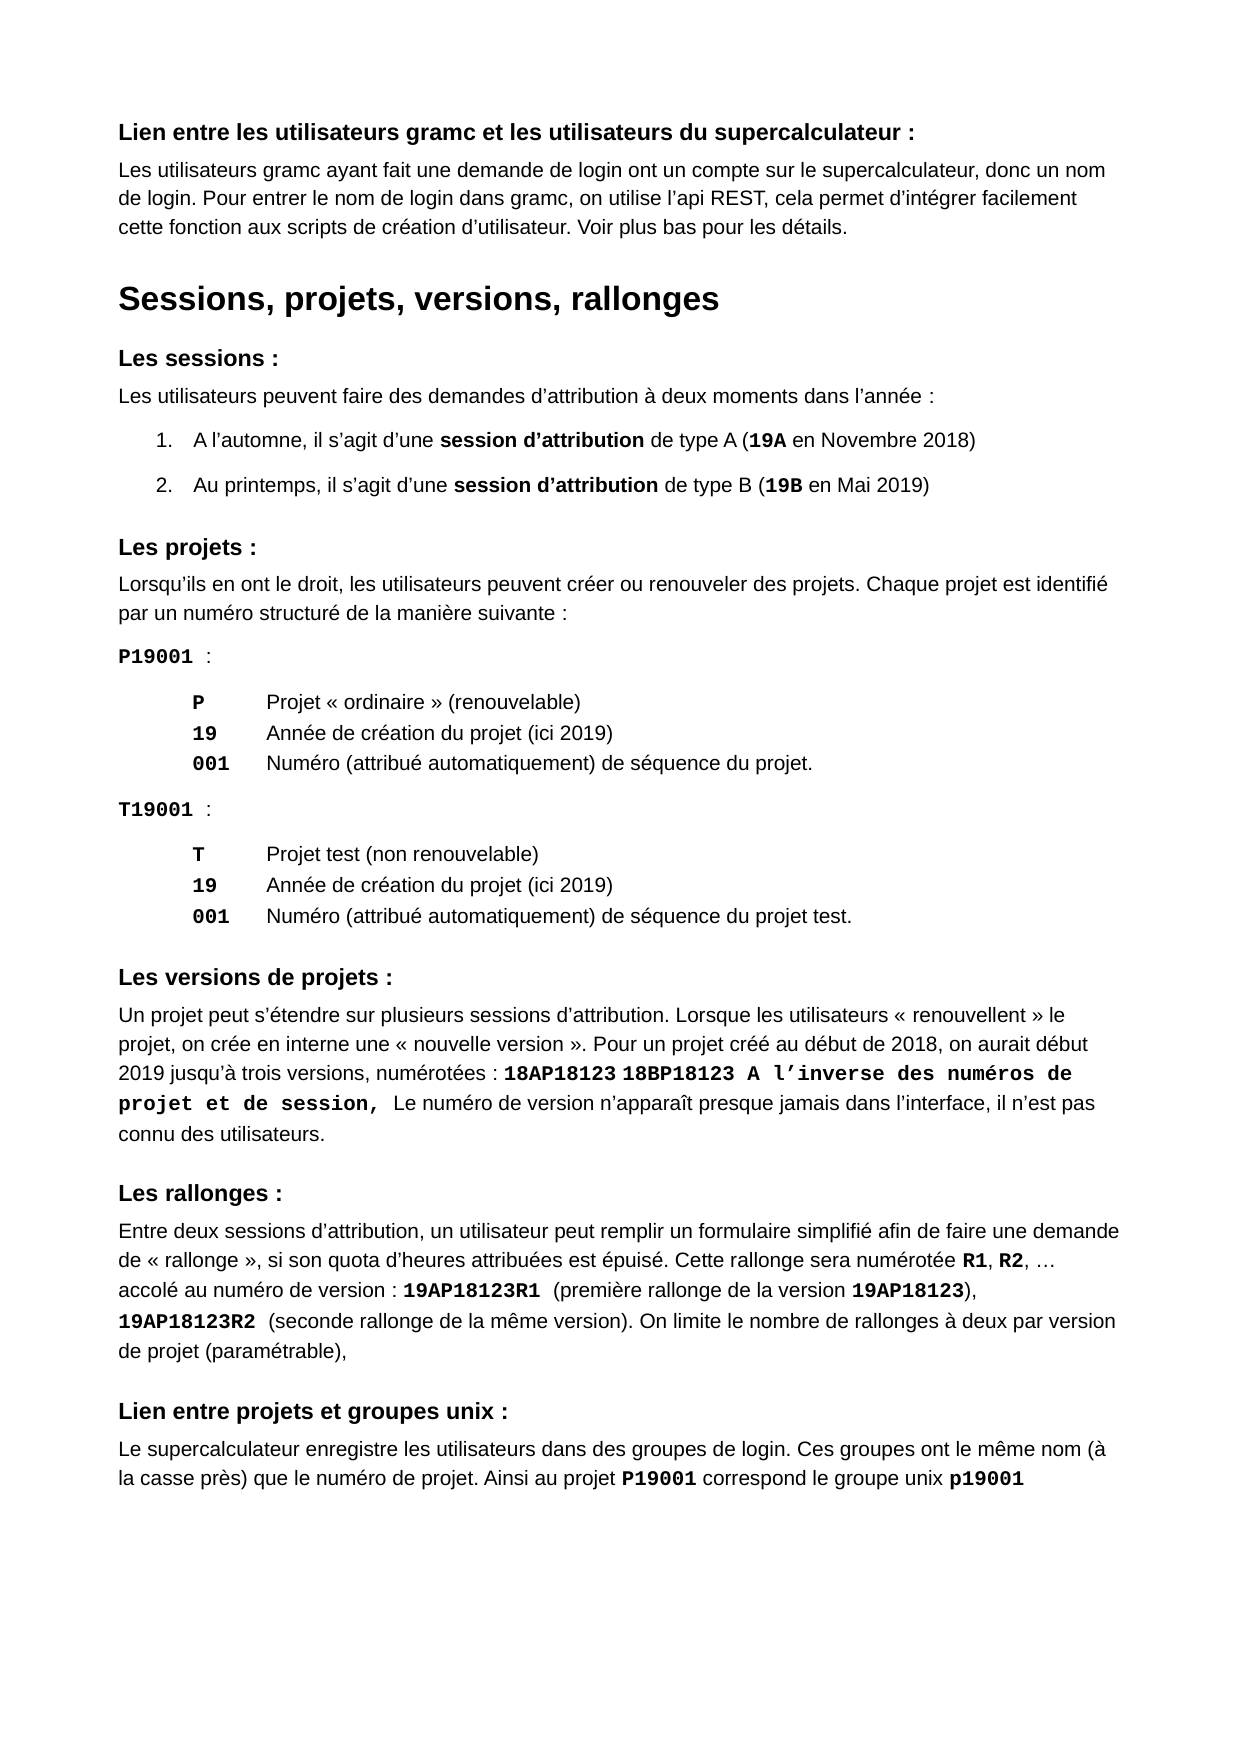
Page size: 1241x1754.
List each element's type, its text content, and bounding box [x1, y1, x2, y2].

subtitle Lien entre les utilisateurs gramc et les utilisateurs du supercalculateur : [118, 118, 1122, 145]
text Lorsqu’ils en ont le droit, les utilisateurs peuvent créer ou renouveler des projets. Chaque projet est identifié par un numéro structuré de la manière suivante : [118, 572, 1122, 625]
text Le supercalculateur enregistre les utilisateurs dans des groupes de login. Ces groupes ont le même nom (à la casse près) que le numéro de projet. Ainsi au projet P19001 correspond le groupe unix p19001 [118, 1437, 1122, 1491]
list Au printemps, il s’agit d’une session d’attribution de type B (19B en Mai 2019) [156, 473, 1122, 499]
text Un projet peut s’étendre sur plusieurs sessions d’attribution. Lorsque les utilisateurs « renouvellent » le projet, on crée en interne une « nouvelle version ». Pour un projet créé au début de 2018, on aurait début 2019 jusqu’à trois versions, numérotées : 18AP18123 18BP18123 A l’inverse des numéros de projet et de session, Le numéro de version n’apparaît presque jamais dans l’interface, il n’est pas connu des utilisateurs. [118, 1003, 1122, 1146]
subtitle Les versions de projets : [118, 963, 1122, 990]
text Les utilisateurs peuvent faire des demandes d’attribution à deux moments dans l’année : [118, 384, 1122, 408]
text Les utilisateurs gramc ayant fait une demande de login ont un compte sur le supercalculateur, donc un nom de login. Pour entrer le nom de login dans gramc, on utilise l’api REST, cela permet d’intégrer facilement cette fonction aux scripts de création d’utilisateur. Voir plus bas pour les détails. [118, 157, 1122, 239]
subtitle Les sessions : [118, 345, 1122, 372]
subtitle Les rallonges : [118, 1179, 1122, 1206]
text T Projet test (non renouvelable) 19 Année de création du projet (ici 2019) 001 Numéro (attribué automatiquement) de séquence du projet test. [118, 842, 1122, 929]
text T19001 : [118, 797, 1122, 822]
text P19001 : [118, 644, 1122, 670]
text Entre deux sessions d’attribution, un utilisateur peut remplir un formulaire simplifié afin de faire une demande de « rallonge », si son quota d’heures attribuées est épuisé. Cette rallonge sera numérotée R1, R2, … accolé au numéro de version : 19AP18123R1 (première rallonge de la version 19AP18123), 19AP18123R2 (seconde rallonge de la même version). On limite le nombre de rallonges à deux par version de projet (paramétrable), [118, 1219, 1122, 1363]
subtitle Les projets : [118, 533, 1122, 560]
list A l’automne, il s’agit d’une session d’attribution de type A (19A en Novembre 2018) [156, 427, 1122, 453]
subtitle Lien entre projets et groupes unix : [118, 1397, 1122, 1424]
text P Projet « ordinaire » (renouvelable) 19 Année de création du projet (ici 2019) 001 Numéro (attribué automatiquement) de séquence du projet. [118, 690, 1122, 777]
subtitle Sessions, projets, versions, rallonges [118, 279, 1122, 318]
